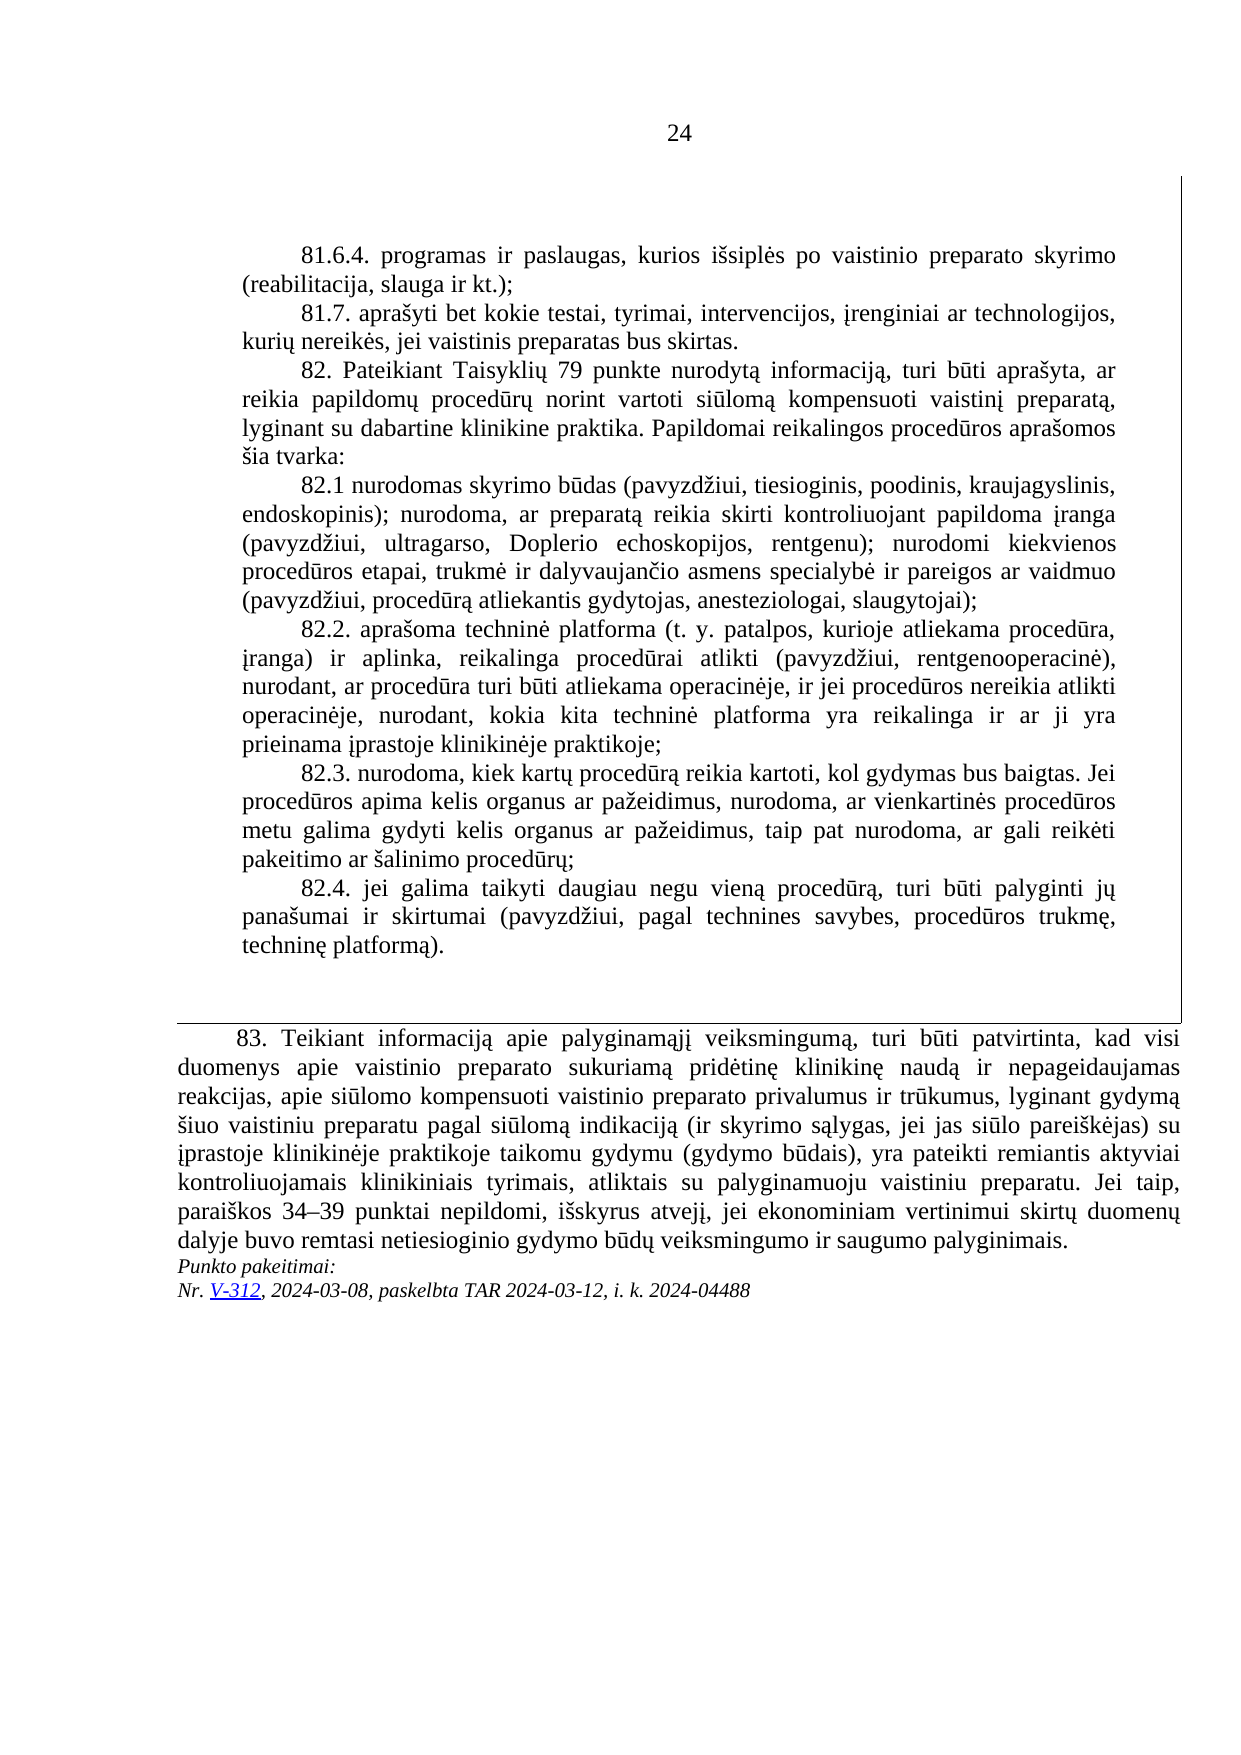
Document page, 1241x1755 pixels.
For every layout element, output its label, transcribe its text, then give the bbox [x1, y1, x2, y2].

text 81.7. aprašyti bet kokie testai, tyrimai, intervencijos, įrenginiai ar technologijos, kurių nereikės, jei vaistinis preparatas bus skirtas. [177, 298, 1181, 355]
text 82.1 nurodomas skyrimo būdas (pavyzdžiui, tiesioginis, poodinis, kraujagyslinis, endoskopinis); nurodoma, ar preparatą reikia skirti kontroliuojant papildoma įranga (pavyzdžiui, ultragarso, Doplerio echoskopijos, rentgenu); nurodomi kiekvienos procedūros etapai, trukmė ir dalyvaujančio asmens specialybė ir pareigos ar vaidmuo (pavyzdžiui, procedūrą atliekantis gydytojas, anesteziologai, slaugytojai); [177, 470, 1181, 614]
text Punkto pakeitimai: [177, 1253, 1181, 1278]
text 82.3. nurodoma, kiek kartų procedūrą reikia kartoti, kol gydymas bus baigtas. Jei procedūros apima kelis organus ar pažeidimus, nurodoma, ar vienkartinės procedūros metu galima gydyti kelis organus ar pažeidimus, taip pat nurodoma, ar gali reikėti pakeitimo ar šalinimo procedūrų; [177, 758, 1181, 873]
text 81.6.4. programas ir paslaugas, kurios išsiplės po vaistinio preparato skyrimo (reabilitacija, slauga ir kt.); [177, 176, 1181, 298]
text 82.2. aprašoma techninė platforma (t. y. patalpos, kurioje atliekama procedūra, įranga) ir aplinka, reikalinga procedūrai atlikti (pavyzdžiui, rentgenooperacinė), nurodant, ar procedūra turi būti atliekama operacinėje, ir jei procedūros nereikia atlikti operacinėje, nurodant, kokia kita techninė platforma yra reikalinga ir ar ji yra prieinama įprastoje klinikinėje praktikoje; [177, 614, 1181, 758]
text Nr. V-312, 2024-03-08, paskelbta TAR 2024-03-12, i. k. 2024-04488 [177, 1278, 1181, 1302]
text 82.4. jei galima taikyti daugiau negu vieną procedūrą, turi būti palyginti jų panašumai ir skirtumai (pavyzdžiui, pagal technines savybes, procedūros trukmę, techninę platformą). [177, 873, 1181, 1023]
text 83. Teikiant informaciją apie palyginamąjį veiksmingumą, turi būti patvirtinta, kad visi duomenys apie vaistinio preparato sukuriamą pridėtinę klinikinę naudą ir nepageidaujamas reakcijas, apie siūlomo kompensuoti vaistinio preparato privalumus ir trūkumus, lyginant gydymą šiuo vaistiniu preparatu pagal siūlomą indikaciją (ir skyrimo sąlygas, jei jas siūlo pareiškėjas) su įprastoje klinikinėje praktikoje taikomu gydymu (gydymo būdais), yra pateikti remiantis aktyviai kontroliuojamais klinikiniais tyrimais, atliktais su palyginamuoju vaistiniu preparatu. Jei taip, paraiškos 34–39 punktai nepildomi, išskyrus atvejį, jei ekonominiam vertinimui skirtų duomenų dalyje buvo remtasi netiesioginio gydymo būdų veiksmingumo ir saugumo palyginimais. [177, 1023, 1181, 1253]
text 82. Pateikiant Taisyklių 79 punkte nurodytą informaciją, turi būti aprašyta, ar reikia papildomų procedūrų norint vartoti siūlomą kompensuoti vaistinį preparatą, lyginant su dabartine klinikine praktika. Papildomai reikalingos procedūros aprašomos šia tvarka: [177, 355, 1181, 470]
